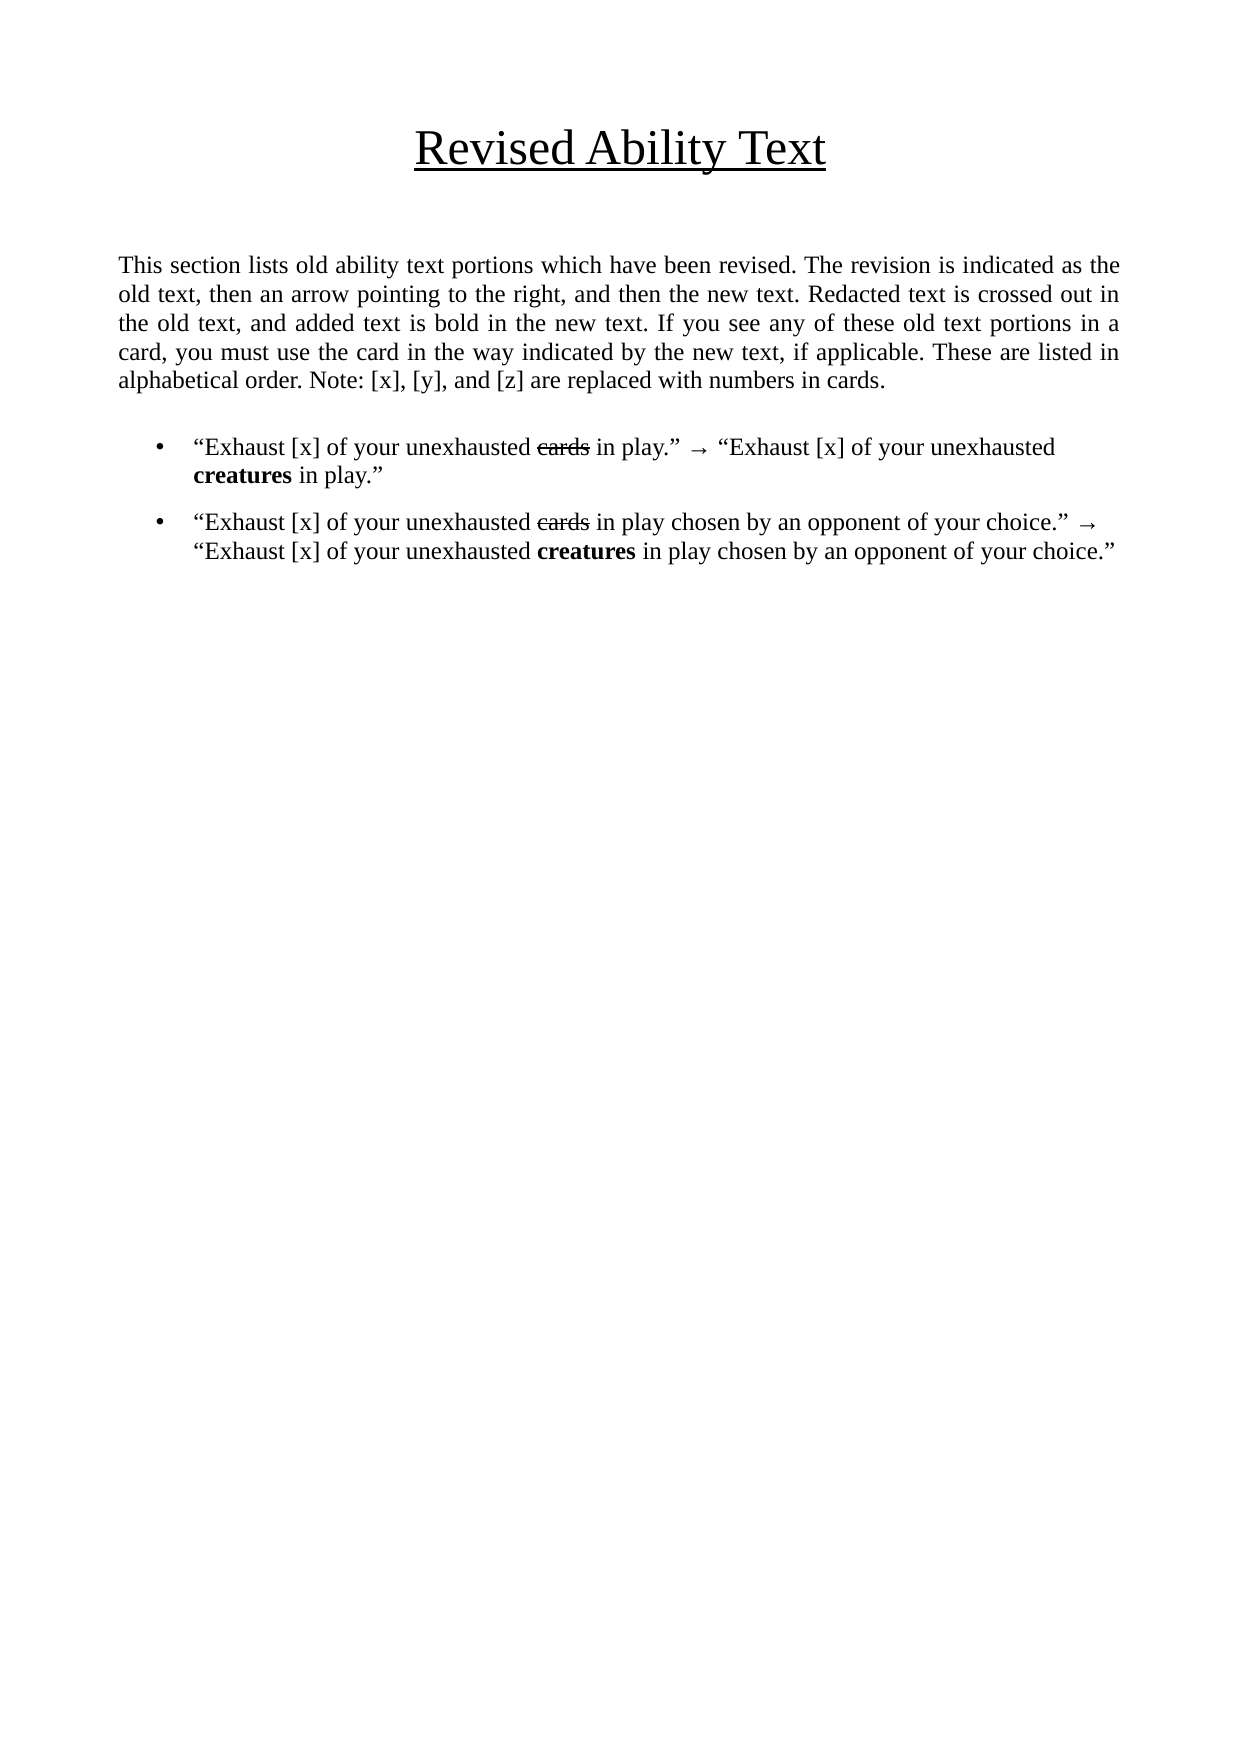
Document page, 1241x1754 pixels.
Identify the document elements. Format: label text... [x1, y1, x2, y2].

text Revised Ability Text [118, 118, 1122, 176]
list “Exhaust [x] of your unexhausted cards in play.” → “Exhaust [x] of your unexhausted creatures in play.” [156, 432, 1122, 489]
list “Exhaust [x] of your unexhausted cards in play chosen by an opponent of your choice.” → “Exhaust [x] of your unexhausted creatures in play chosen by an opponent of your choice.” [156, 507, 1122, 565]
text This section lists old ability text portions which have been revised. The revision is indicated as the old text, then an arrow pointing to the right, and then the new text. Redacted text is crossed out in the old text, and added text is bold in the new text. If you see any of these old text portions in a card, you must use the card in the way indicated by the new text, if applicable. These are listed in alphabetical order. Note: [x], [y], and [z] are replaced with numbers in cards. [118, 251, 1122, 394]
